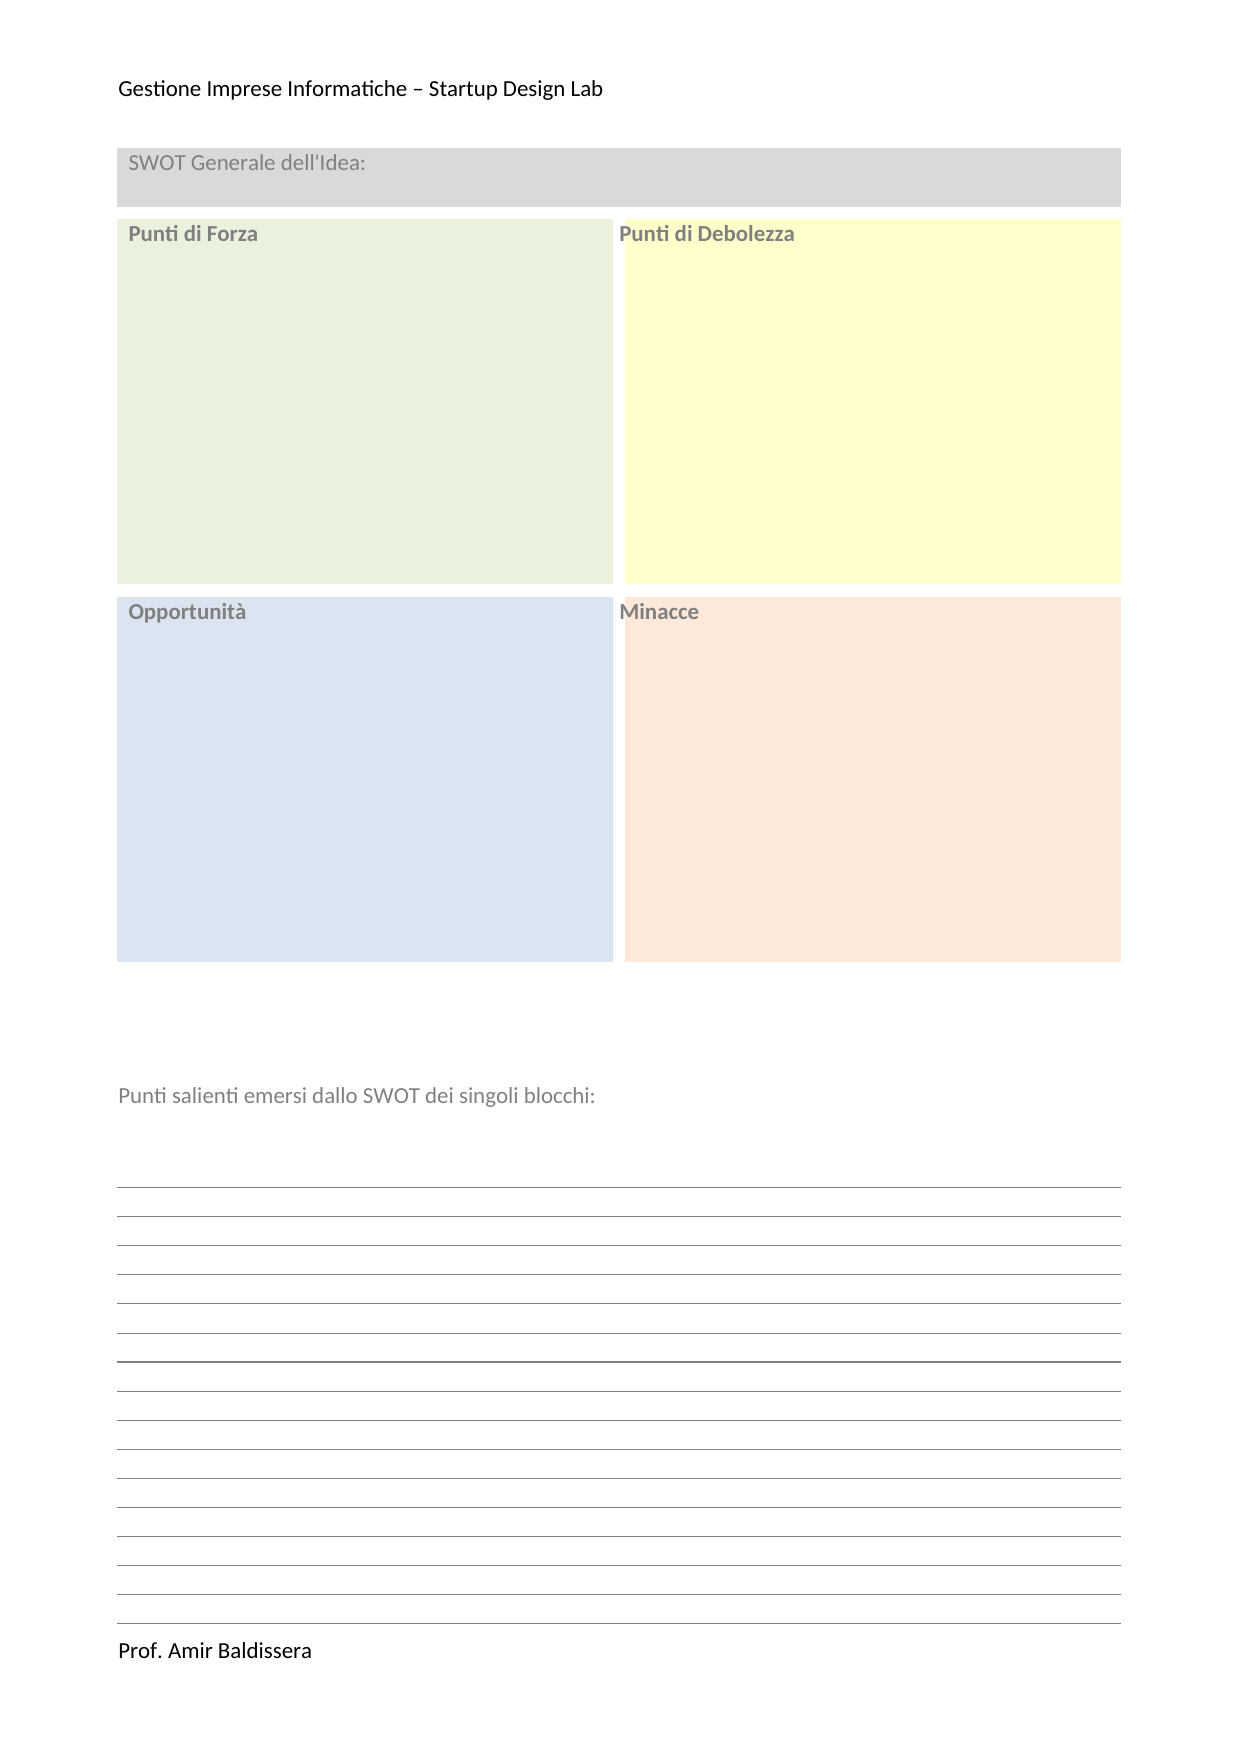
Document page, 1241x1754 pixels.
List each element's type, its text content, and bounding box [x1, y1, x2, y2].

table_cell [117, 1334, 1121, 1361]
table_cell Punti di Debolezza [625, 219, 1121, 584]
table_cell [117, 1304, 1121, 1332]
table_cell [117, 1392, 1121, 1419]
table_header [117, 1188, 1121, 1216]
table_header SWOT Generale dell'Idea: [117, 148, 1121, 207]
table_cell [117, 1450, 1121, 1478]
text Punti salienti emersi dallo SWOT dei singoli blocchi: [118, 1081, 1122, 1109]
table_cell [117, 1479, 1121, 1507]
table_cell [117, 1595, 1121, 1623]
table_cell [117, 1217, 1121, 1245]
table_cell [117, 1537, 1121, 1565]
table_cell Minacce [625, 597, 1121, 962]
table_cell [117, 1566, 1121, 1594]
table_cell [117, 1421, 1121, 1449]
table_cell [117, 1508, 1121, 1536]
table_cell Opportunità [117, 597, 613, 962]
table_cell [117, 1275, 1121, 1303]
table_cell [117, 1246, 1121, 1274]
table_cell [117, 1363, 1121, 1391]
table_cell Punti di Forza [117, 219, 613, 584]
